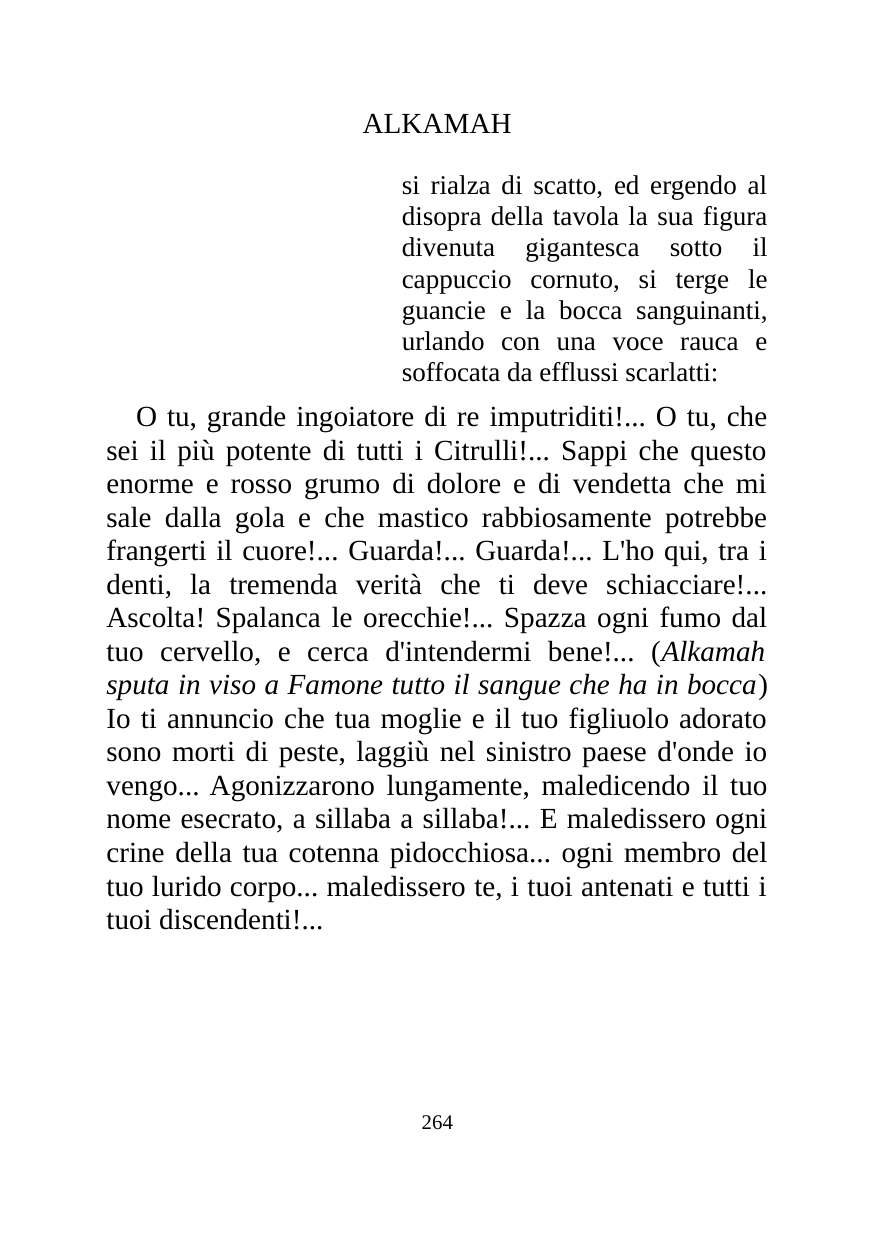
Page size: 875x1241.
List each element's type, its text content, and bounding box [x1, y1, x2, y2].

text O tu, grande ingoiatore di re imputriditi!... O tu, che sei il più potente di tutti i Citrulli!... Sappi che questo enorme e rosso grumo di dolore e di vendetta che mi sale dalla gola e che mastico rabbiosamente potrebbe frangerti il cuore!... Guarda!... Guarda!... L'ho qui, tra i denti, la tremenda verità che ti deve schiacciare!... Ascolta! Spalanca le orecchie!... Spazza ogni fumo dal tuo cervello, e cerca d'intendermi bene!... (Alkamah sputa in viso a Famone tutto il sangue che ha in bocca) Io ti annuncio che tua moglie e il tuo figliuolo adorato sono morti di peste, laggiù nel sinistro paese d'onde io vengo... Agonizzarono lungamente, maledicendo il tuo nome esecrato, a sillaba a sillaba!... E maledissero ogni crine della tua cotenna pidocchiosa... ogni membro del tuo lurido corpo... maledissero te, i tuoi antenati e tutti i tuoi discendenti!... [106, 399, 768, 936]
text ALKAMAH [106, 106, 768, 140]
text si rialza di scatto, ed ergendo al disopra della tavola la sua figura divenuta gigantesca sotto il cappuccio cornuto, si terge le guancie e la bocca sanguinanti, urlando con una voce rauca e soffocata da efflussi scarlatti: [402, 169, 768, 387]
